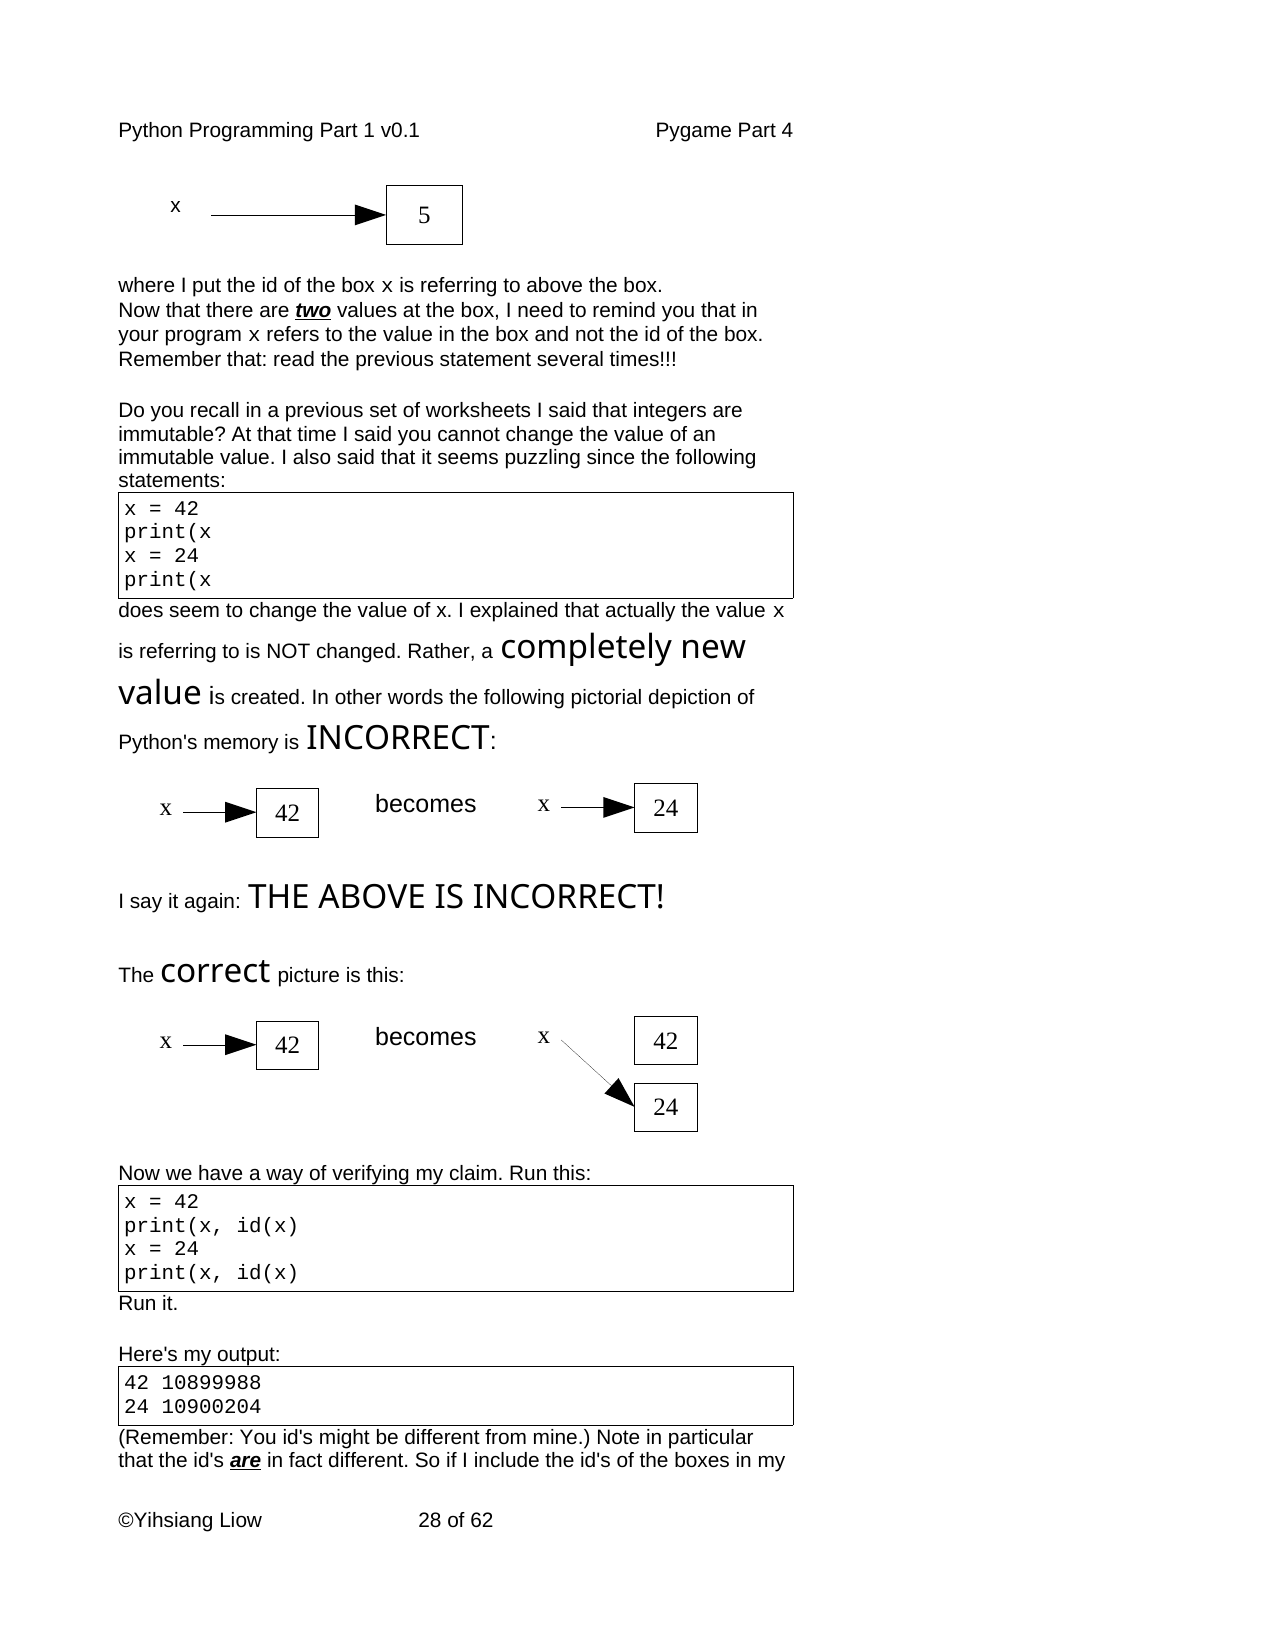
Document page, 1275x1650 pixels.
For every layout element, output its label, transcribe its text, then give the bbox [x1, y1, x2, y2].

text x [118, 194, 386, 217]
text Now that there are two values at the box, I need to remind you that in your program x refers to the value in the box and not the id of the box. Remember that: read the previous statement several times!!! [118, 299, 793, 371]
table_header x = 42 print(x x = 24 print(x [119, 493, 793, 598]
text x [387, 194, 462, 217]
table_header x = 42 print(x, id(x) x = 24 print(x, id(x) [119, 1186, 793, 1291]
text Run it. [118, 1292, 793, 1315]
text does seem to change the value of x. I explained that actually the value x is referring to is NOT changed. Rather, a completely new value is created. In other words the following pictorial depiction of Python's memory is INCORRECT: [118, 599, 793, 759]
text Here's my output: [118, 1343, 793, 1366]
text Now we have a way of verifying my claim. Run this: [118, 1162, 793, 1185]
text The correct picture is this: [118, 947, 793, 992]
text Do you recall in a previous set of worksheets I said that integers are immutable? At that time I said you cannot change the value of an immutable value. I also said that it seems puzzling since the following statements: [118, 399, 793, 492]
text x [463, 194, 793, 217]
text where I put the id of the box x is referring to above the box. [118, 274, 793, 299]
text I say it again: THE ABOVE IS INCORRECT! [118, 873, 793, 918]
table_header 42 10899988 24 10900204 [119, 1367, 793, 1425]
text (Remember: You id's might be different from mine.) Note in particular that the id's are in fact different. So if I include the id's of the boxes in my [118, 1426, 793, 1472]
